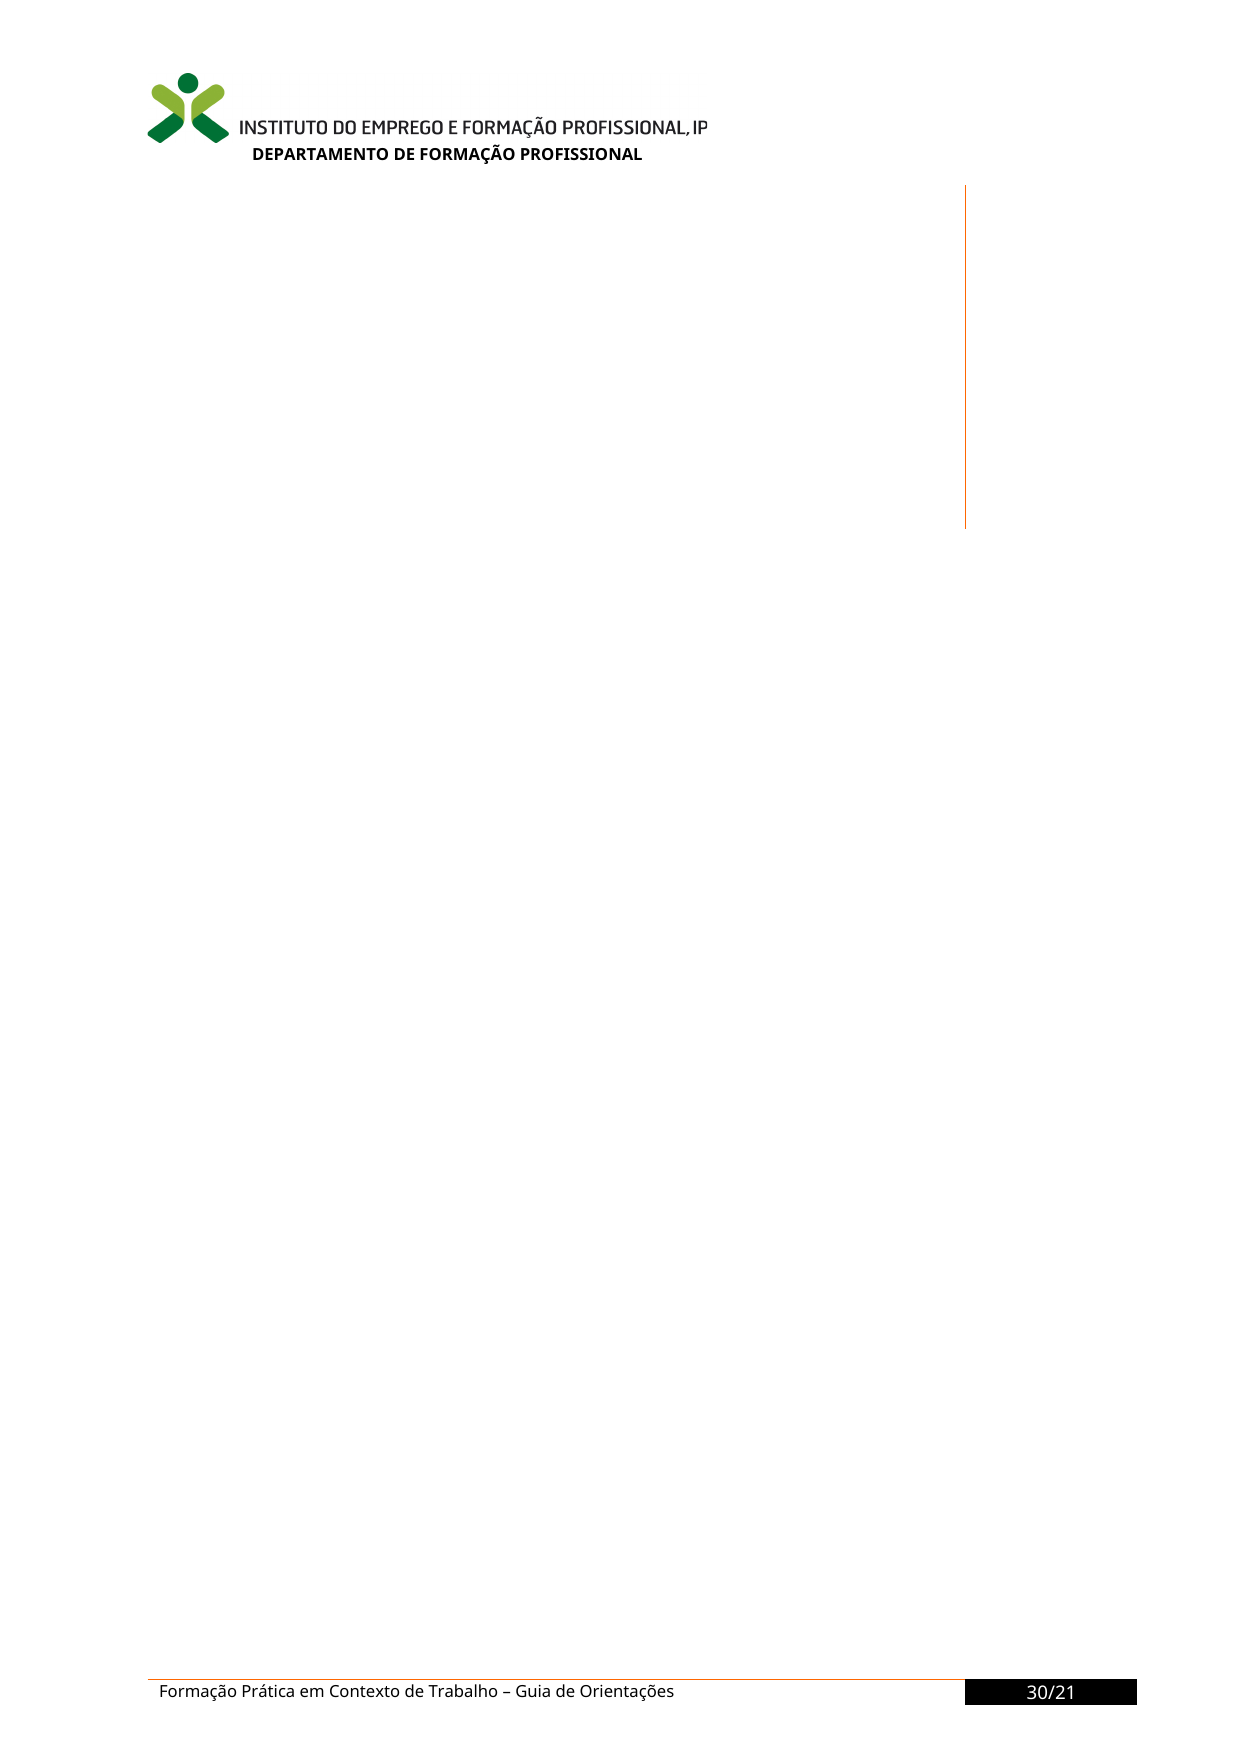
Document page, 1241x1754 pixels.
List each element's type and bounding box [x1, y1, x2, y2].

table_cell [966, 185, 1137, 529]
table_cell [148, 185, 965, 529]
